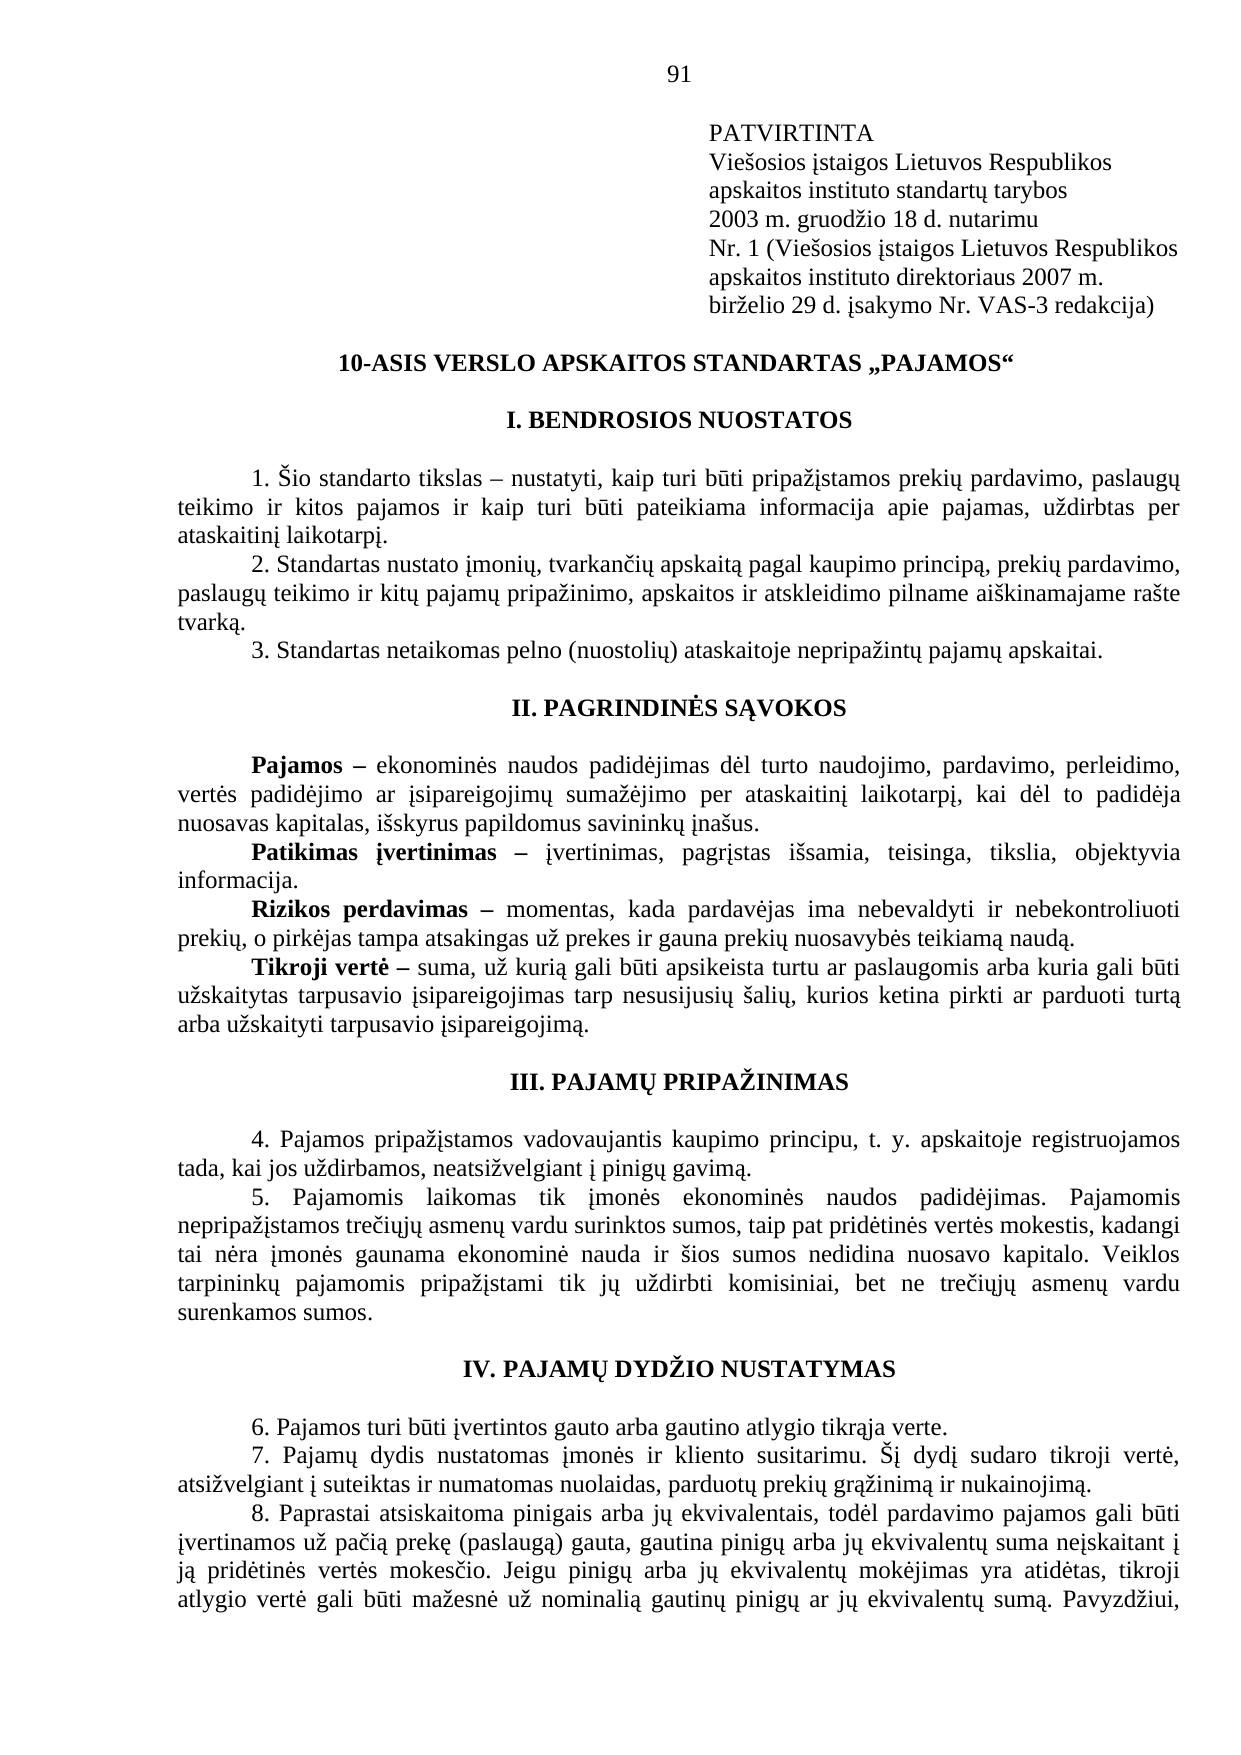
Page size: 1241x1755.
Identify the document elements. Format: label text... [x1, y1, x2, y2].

text Pajamos – ekonominės naudos padidėjimas dėl turto naudojimo, pardavimo, perleidimo, vertės padidėjimo ar įsipareigojimų sumažėjimo per ataskaitinį laikotarpį, kai dėl to padidėja nuosavas kapitalas, išskyrus papildomus savininkų įnašus. [177, 751, 1181, 837]
text 2. Standartas nustato įmonių, tvarkančių apskaitą pagal kaupimo principą, prekių pardavimo, paslaugų teikimo ir kitų pajamų pripažinimo, apskaitos ir atskleidimo pilname aiškinamajame rašte tvarką. [177, 549, 1181, 636]
text 5. Pajamomis laikomas tik įmonės ekonominės naudos padidėjimas. Pajamomis nepripažįstamos trečiųjų asmenų vardu surinktos sumos, taip pat pridėtinės vertės mokestis, kadangi tai nėra įmonės gaunama ekonominė nauda ir šios sumos nedidina nuosavo kapitalo. Veiklos tarpininkų pajamomis pripažįstami tik jų uždirbti komisiniai, bet ne trečiųjų asmenų vardu surenkamos sumos. [177, 1182, 1181, 1326]
text Tikroji vertė – suma, už kurią gali būti apsikeista turtu ar paslaugomis arba kuria gali būti užskaitytas tarpusavio įsipareigojimas tarp nesusijusių šalių, kurios ketina pirkti ar parduoti turtą arba užskaityti tarpusavio įsipareigojimą. [177, 952, 1181, 1038]
text 7. Pajamų dydis nustatomas įmonės ir kliento susitarimu. Šį dydį sudaro tikroji vertė, atsižvelgiant į suteiktas ir numatomas nuolaidas, parduotų prekių grąžinimą ir nukainojimą. [177, 1441, 1181, 1498]
text 2003 m. gruodžio 18 d. nutarimu [177, 204, 1181, 233]
text 6. Pajamos turi būti įvertintos gauto arba gautino atlygio tikrąja verte. [177, 1412, 1181, 1441]
text Patikimas įvertinimas – įvertinimas, pagrįstas išsamia, teisinga, tikslia, objektyvia informacija. [177, 837, 1181, 894]
text PATVIRTINTA [709, 118, 1181, 147]
text birželio 29 d. įsakymo Nr. VAS-3 redakcija) [177, 291, 1181, 319]
text 10-ASIS VERSLO APSKAITOS STANDARTAS „PAJAMOS“ [177, 348, 1181, 377]
text IV. PAJAMŲ DYDŽIO NUSTATYMAS [177, 1354, 1181, 1383]
text Viešosios įstaigos Lietuvos Respublikos [177, 147, 1181, 176]
text apskaitos instituto standartų tarybos [177, 176, 1181, 204]
text Rizikos perdavimas – momentas, kada pardavėjas ima nebevaldyti ir nebekontroliuoti prekių, o pirkėjas tampa atsakingas už prekes ir gauna prekių nuosavybės teikiamą naudą. [177, 894, 1181, 952]
text II. PAGRINDINĖS SĄVOKOS [177, 693, 1181, 722]
text I. BENDROSIOS NUOSTATOS [177, 406, 1181, 434]
text Nr. 1 (Viešosios įstaigos Lietuvos Respublikos [177, 233, 1181, 262]
text 4. Pajamos pripažįstamos vadovaujantis kaupimo principu, t. y. apskaitoje registruojamos tada, kai jos uždirbamos, neatsižvelgiant į pinigų gavimą. [177, 1124, 1181, 1182]
text 3. Standartas netaikomas pelno (nuostolių) ataskaitoje nepripažintų pajamų apskaitai. [177, 636, 1181, 664]
text apskaitos instituto direktoriaus 2007 m. [177, 262, 1181, 291]
text 8. Paprastai atsiskaitoma pinigais arba jų ekvivalentais, todėl pardavimo pajamos gali būti įvertinamos už pačią prekę (paslaugą) gauta, gautina pinigų arba jų ekvivalentų suma neįskaitant į ją pridėtinės vertės mokesčio. Jeigu pinigų arba jų ekvivalentų mokėjimas yra atidėtas, tikroji atlygio vertė gali būti mažesnė už nominalią gautinų pinigų ar jų ekvivalentų sumą. Pavyzdžiui, [177, 1498, 1181, 1613]
text 1. Šio standarto tikslas – nustatyti, kaip turi būti pripažįstamos prekių pardavimo, paslaugų teikimo ir kitos pajamos ir kaip turi būti pateikiama informacija apie pajamas, uždirbtas per ataskaitinį laikotarpį. [177, 463, 1181, 549]
text III. PAJAMŲ PRIPAŽINIMAS [177, 1067, 1181, 1096]
